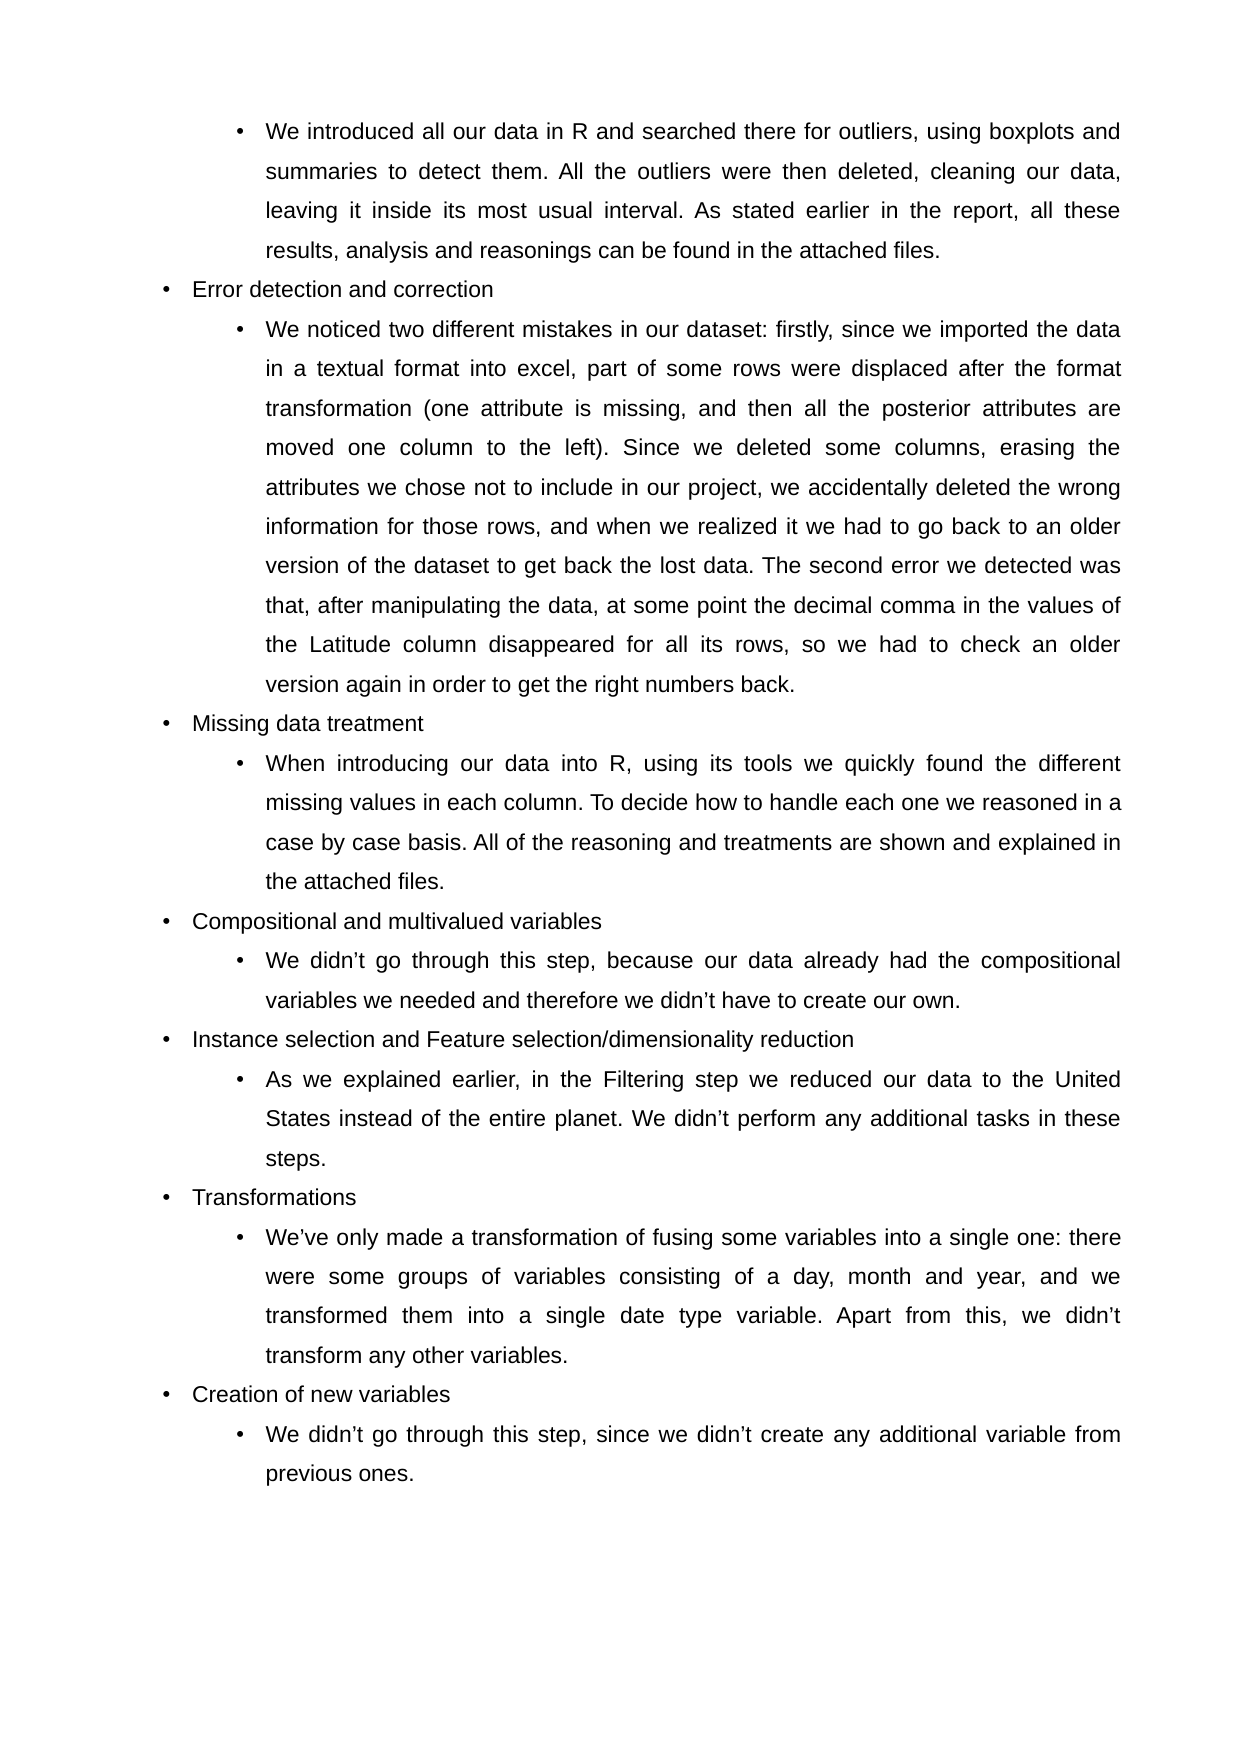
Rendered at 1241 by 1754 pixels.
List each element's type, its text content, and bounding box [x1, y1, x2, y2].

list Missing data treatment [162, 710, 1122, 737]
list When introducing our data into R, using its tools we quickly found the different missing values in each column. To decide how to handle each one we reasoned in a case by case basis. All of the reasoning and treatments are shown and explained in the attached files. [236, 750, 1122, 894]
list We introduced all our data in R and searched there for outliers, using boxplots and summaries to detect them. All the outliers were then deleted, cleaning our data, leaving it inside its most usual interval. As stated earlier in the report, all these results, analysis and reasonings can be found in the attached files. [236, 118, 1122, 263]
list We noticed two different mistakes in our dataset: firstly, since we imported the data in a textual format into excel, part of some rows were displaced after the format transformation (one attribute is missing, and then all the posterior attributes are moved one column to the left). Since we deleted some columns, erasing the attributes we chose not to include in our project, we accidentally deleted the wrong information for those rows, and when we realized it we had to go back to an older version of the dataset to get back the lost data. The second error we detected was that, after manipulating the data, at some point the decimal comma in the values of the Latitude column disappeared for all its rows, so we had to check an older version again in order to get the right numbers back. [236, 316, 1122, 697]
list We didn’t go through this step, since we didn’t create any additional variable from previous ones. [236, 1421, 1122, 1487]
list We didn’t go through this step, because our data already had the compositional variables we needed and therefore we didn’t have to create our own. [236, 947, 1122, 1013]
list As we explained earlier, in the Filtering step we reduced our data to the United States instead of the entire planet. We didn’t perform any additional tasks in these steps. [236, 1066, 1122, 1171]
list Error detection and correction [162, 276, 1122, 302]
list Transformations [162, 1184, 1122, 1210]
list Creation of new variables [162, 1381, 1122, 1408]
list Compositional and multivalued variables [162, 908, 1122, 934]
list Instance selection and Feature selection/dimensionality reduction [162, 1026, 1122, 1052]
list We’ve only made a transformation of fusing some variables into a single one: there were some groups of variables consisting of a day, month and year, and we transformed them into a single date type variable. Apart from this, we didn’t transform any other variables. [236, 1223, 1122, 1368]
